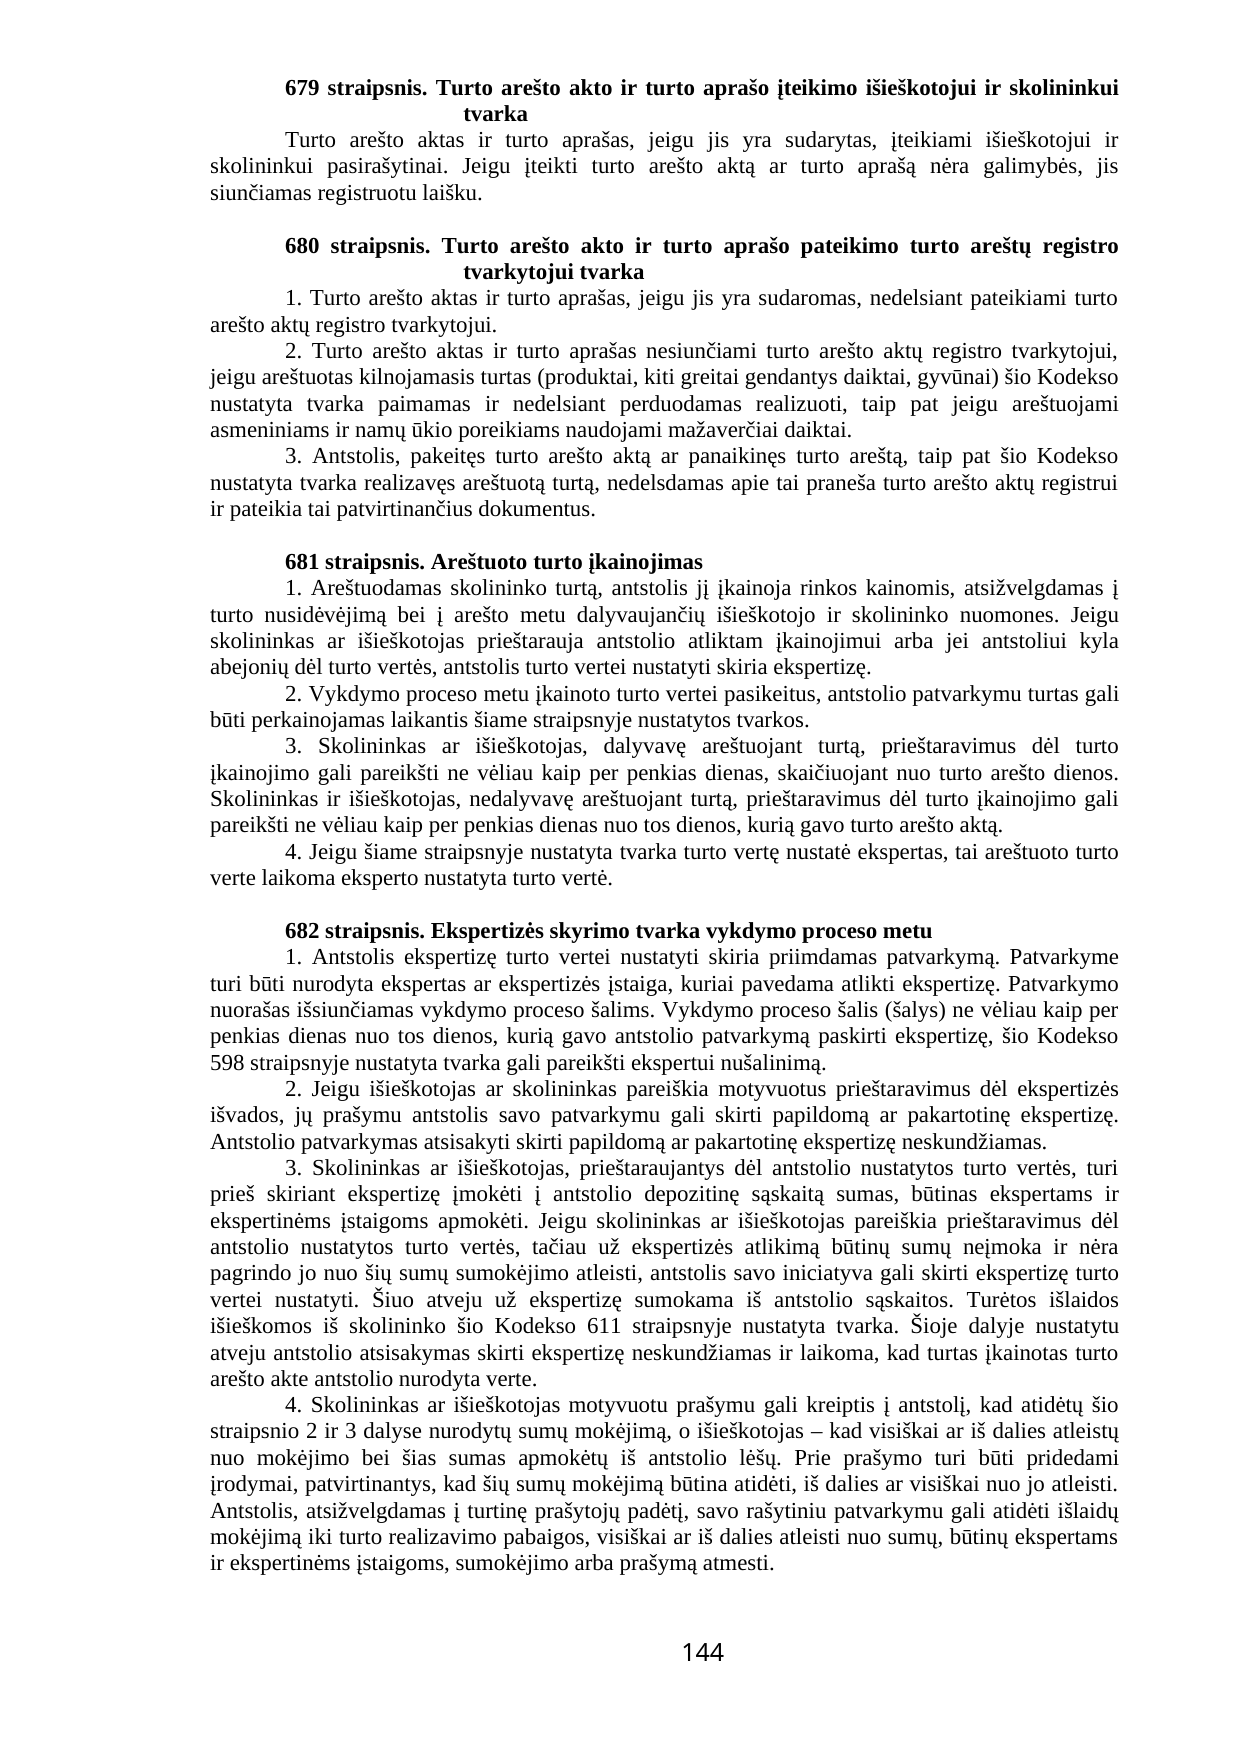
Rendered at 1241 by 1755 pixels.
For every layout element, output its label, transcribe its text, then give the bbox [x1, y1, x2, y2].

text 2. Vykdymo proceso metu įkainoto turto vertei pasikeitus, antstolio patvarkymu turtas gali būti perkainojamas laikantis šiame straipsnyje nustatytos tvarkos. [210, 680, 1120, 732]
text 2. Turto arešto aktas ir turto aprašas nesiunčiami turto arešto aktų registro tvarkytojui, jeigu areštuotas kilnojamasis turtas (produktai, kiti greitai gendantys daiktai, gyvūnai) šio Kodekso nustatyta tvarka paimamas ir nedelsiant perduodamas realizuoti, taip pat jeigu areštuojami asmeniniams ir namų ūkio poreikiams naudojami mažaverčiai daiktai. [210, 337, 1120, 442]
text 1. Turto arešto aktas ir turto aprašas, jeigu jis yra sudaromas, nedelsiant pateikiami turto arešto aktų registro tvarkytojui. [210, 284, 1120, 337]
text 4. Skolininkas ar išieškotojas motyvuotu prašymu gali kreiptis į antstolį, kad atidėtų šio straipsnio 2 ir 3 dalyse nurodytų sumų mokėjimą, o išieškotojas – kad visiškai ar iš dalies atleistų nuo mokėjimo bei šias sumas apmokėtų iš antstolio lėšų. Prie prašymo turi būti pridedami įrodymai, patvirtinantys, kad šių sumų mokėjimą būtina atidėti, iš dalies ar visiškai nuo jo atleisti. Antstolis, atsižvelgdamas į turtinę prašytojų padėtį, savo rašytiniu patvarkymu gali atidėti išlaidų mokėjimą iki turto realizavimo pabaigos, visiškai ar iš dalies atleisti nuo sumų, būtinų ekspertams ir ekspertinėms įstaigoms, sumokėjimo arba prašymą atmesti. [210, 1391, 1120, 1576]
text 679 straipsnis. Turto arešto akto ir turto aprašo įteikimo išieškotojui ir skolininkui tvarka [285, 73, 1120, 126]
text 4. Jeigu šiame straipsnyje nustatyta tvarka turto vertę nustatė ekspertas, tai areštuoto turto verte laikoma eksperto nustatyta turto vertė. [210, 838, 1120, 891]
text 1. Areštuodamas skolininko turtą, antstolis jį įkainoja rinkos kainomis, atsižvelgdamas į turto nusidėvėjimą bei į arešto metu dalyvaujančių išieškotojo ir skolininko nuomones. Jeigu skolininkas ar išieškotojas prieštarauja antstolio atliktam įkainojimui arba jei antstoliui kyla abejonių dėl turto vertės, antstolis turto vertei nustatyti skiria ekspertizę. [210, 574, 1120, 680]
text Turto arešto aktas ir turto aprašas, jeigu jis yra sudarytas, įteikiami išieškotojui ir skolininkui pasirašytinai. Jeigu įteikti turto arešto aktą ar turto aprašą nėra galimybės, jis siunčiamas registruotu laišku. [210, 126, 1120, 205]
text 3. Skolininkas ar išieškotojas, prieštaraujantys dėl antstolio nustatytos turto vertės, turi prieš skiriant ekspertizę įmokėti į antstolio depozitinę sąskaitą sumas, būtinas ekspertams ir ekspertinėms įstaigoms apmokėti. Jeigu skolininkas ar išieškotojas pareiškia prieštaravimus dėl antstolio nustatytos turto vertės, tačiau už ekspertizės atlikimą būtinų sumų neįmoka ir nėra pagrindo jo nuo šių sumų sumokėjimo atleisti, antstolis savo iniciatyva gali skirti ekspertizę turto vertei nustatyti. Šiuo atveju už ekspertizę sumokama iš antstolio sąskaitos. Turėtos išlaidos išieškomos iš skolininko šio Kodekso 611 straipsnyje nustatyta tvarka. Šioje dalyje nustatytu atveju antstolio atsisakymas skirti ekspertizę neskundžiamas ir laikoma, kad turtas įkainotas turto arešto akte antstolio nurodyta verte. [210, 1154, 1120, 1391]
text 680 straipsnis. Turto arešto akto ir turto aprašo pateikimo turto areštų registro tvarkytojui tvarka [285, 232, 1120, 284]
text 681 straipsnis. Areštuoto turto įkainojimas [210, 548, 1120, 574]
text 1. Antstolis ekspertizę turto vertei nustatyti skiria priimdamas patvarkymą. Patvarkyme turi būti nurodyta ekspertas ar ekspertizės įstaiga, kuriai pavedama atlikti ekspertizę. Patvarkymo nuorašas išsiunčiamas vykdymo proceso šalims. Vykdymo proceso šalis (šalys) ne vėliau kaip per penkias dienas nuo tos dienos, kurią gavo antstolio patvarkymą paskirti ekspertizę, šio Kodekso 598 straipsnyje nustatyta tvarka gali pareikšti ekspertui nušalinimą. [210, 943, 1120, 1075]
text 3. Antstolis, pakeitęs turto arešto aktą ar panaikinęs turto areštą, taip pat šio Kodekso nustatyta tvarka realizavęs areštuotą turtą, nedelsdamas apie tai praneša turto arešto aktų registrui ir pateikia tai patvirtinančius dokumentus. [210, 442, 1120, 522]
text 682 straipsnis. Ekspertizės skyrimo tvarka vykdymo proceso metu [210, 917, 1120, 943]
text 2. Jeigu išieškotojas ar skolininkas pareiškia motyvuotus prieštaravimus dėl ekspertizės išvados, jų prašymu antstolis savo patvarkymu gali skirti papildomą ar pakartotinę ekspertizę. Antstolio patvarkymas atsisakyti skirti papildomą ar pakartotinę ekspertizę neskundžiamas. [210, 1075, 1120, 1154]
text 3. Skolininkas ar išieškotojas, dalyvavę areštuojant turtą, prieštaravimus dėl turto įkainojimo gali pareikšti ne vėliau kaip per penkias dienas, skaičiuojant nuo turto arešto dienos. Skolininkas ir išieškotojas, nedalyvavę areštuojant turtą, prieštaravimus dėl turto įkainojimo gali pareikšti ne vėliau kaip per penkias dienas nuo tos dienos, kurią gavo turto arešto aktą. [210, 732, 1120, 838]
